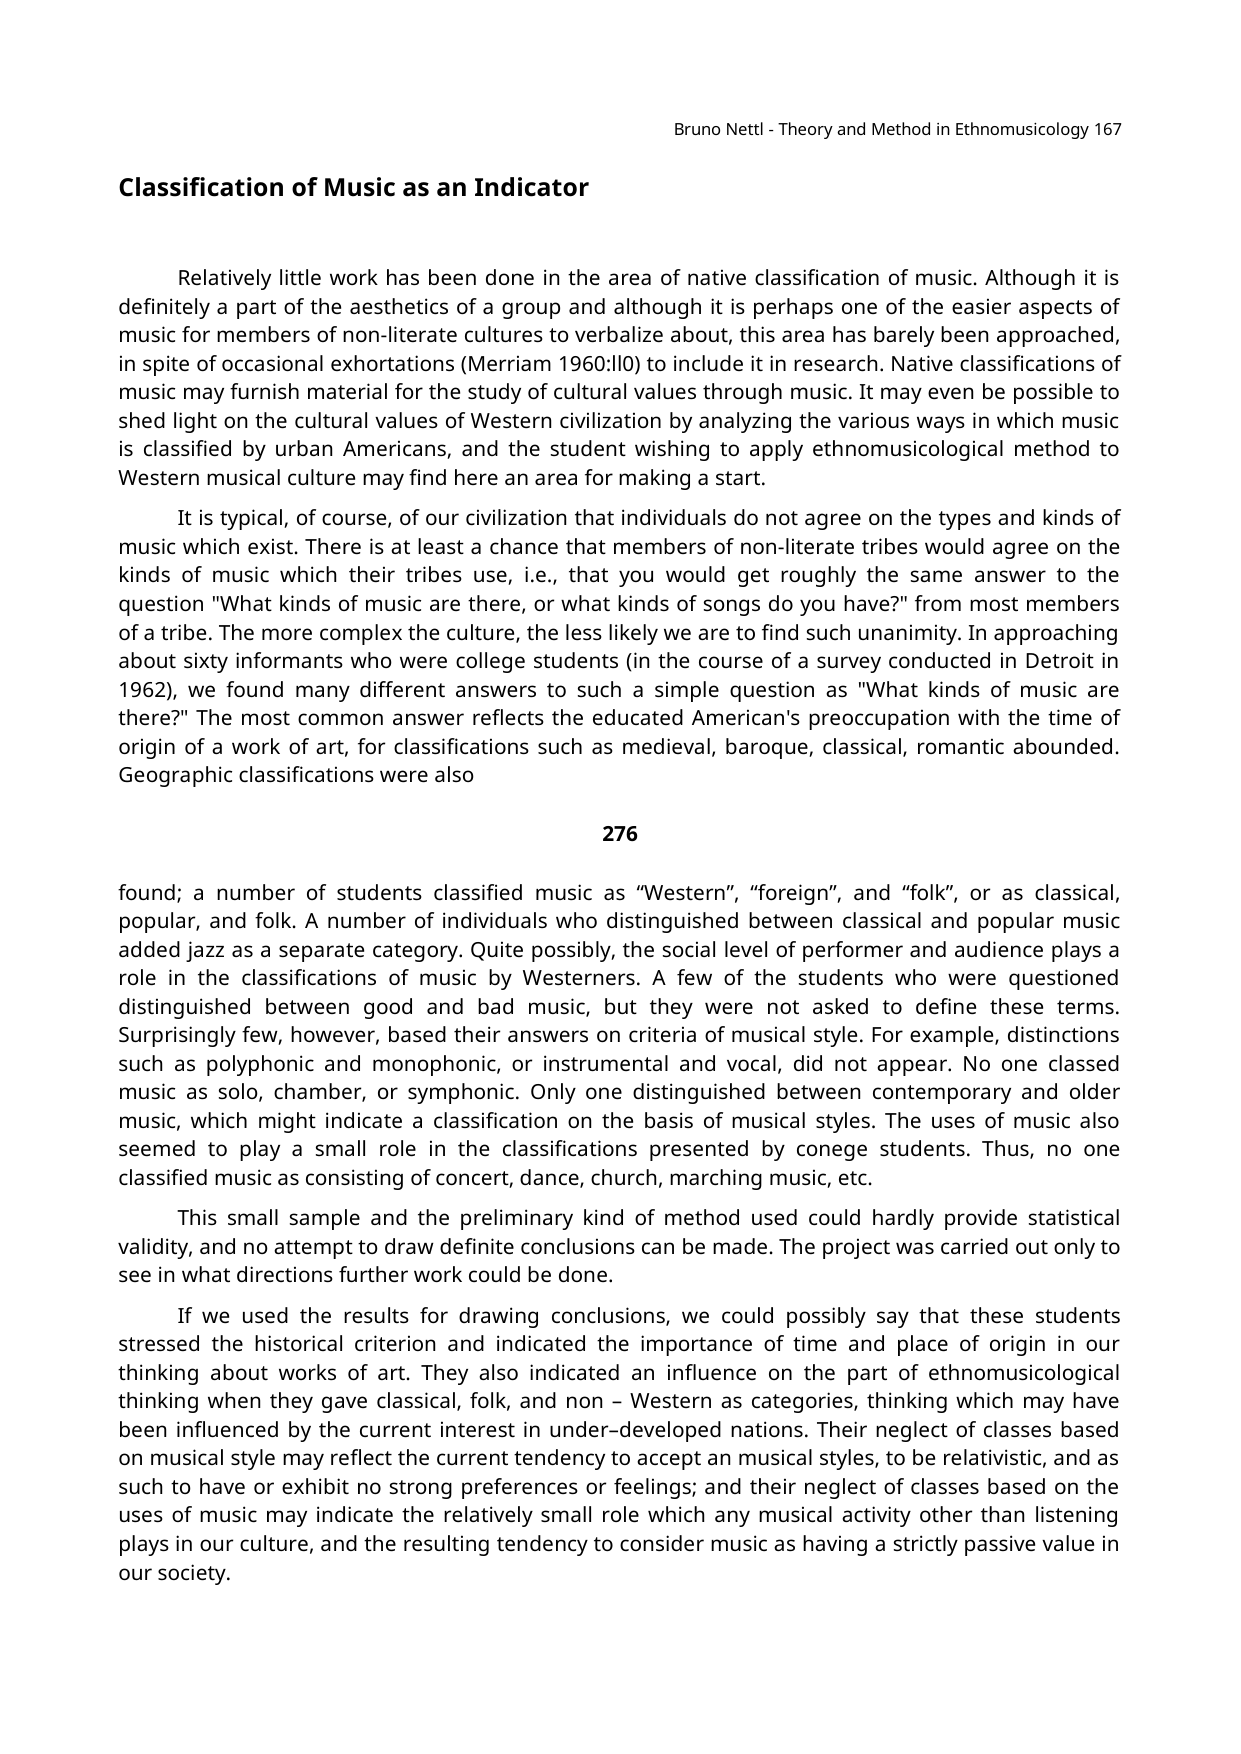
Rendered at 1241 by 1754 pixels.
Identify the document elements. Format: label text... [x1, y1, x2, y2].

text It is typical, of course, of our civilization that individuals do not agree on the types and kinds of music which exist. There is at least a chance that members of non-literate tribes would agree on the kinds of music which their tribes use, i.e., that you would get roughly the same answer to the question "What kinds of music are there, or what kinds of songs do you have?" from most members of a tribe. The more complex the culture, the less likely we are to find such unanimity. In approaching about sixty informants who were college students (in the course of a survey conducted in Detroit in 1962), we found many different answers to such a simple question as "What kinds of music are there?" The most common answer reflects the educated American's preoccupation with the time of origin of a work of art, for classifications such as medieval, baroque, classical, romantic abounded. Geographic classifications were also [118, 503, 1122, 789]
text Relatively little work has been done in the area of native classification of music. Although it is definitely a part of the aesthetics of a group and although it is perhaps one of the easier aspects of music for members of non-literate cultures to verbalize about, this area has barely been approached, in spite of occasional exhortations (Merriam 1960:ll0) to include it in research. Native classifications of music may furnish material for the study of cultural values through music. It may even be possible to shed light on the cultural values of Western civilization by analyzing the various ways in which music is classified by urban Americans, and the student wishing to apply ethnomusicological method to Western musical culture may find here an area for making a start. [118, 263, 1122, 491]
text If we used the results for drawing conclusions, we could possibly say that these students stressed the historical criterion and indicated the importance of time and place of origin in our thinking about works of art. They also indicated an influence on the part of ethnomusicological thinking when they gave classical, folk, and non – Western as categories, thinking which may have been influenced by the current interest in under–developed nations. Their neglect of classes based on musical style may reflect the current tendency to accept an musical styles, to be relativistic, and as such to have or exhibit no strong preferences or feelings; and their neglect of classes based on the uses of music may indicate the relatively small role which any musical activity other than listening plays in our culture, and the resulting tendency to consider music as having a strictly passive value in our society. [118, 1301, 1122, 1586]
text This small sample and the preliminary kind of method used could hardly provide statistical validity, and no attempt to draw definite conclusions can be made. The project was carried out only to see in what directions further work could be done. [118, 1203, 1122, 1289]
subtitle Classification of Music as an Indicator [118, 170, 1122, 204]
text found; a number of students classified music as “Western”, “foreign”, and “folk”, or as classical, popular, and folk. A number of individuals who distinguished between classical and popular music added jazz as a separate category. Quite possibly, the social level of performer and audience plays a role in the classifications of music by Westerners. A few of the students who were questioned distinguished between good and bad music, but they were not asked to define these terms. Surprisingly few, however, based their answers on criteria of musical style. For example, distinctions such as polyphonic and monophonic, or instrumental and vocal, did not appear. No one classed music as solo, chamber, or symphonic. Only one distinguished between contemporary and older music, which might indicate a classification on the basis of musical styles. The uses of music also seemed to play a small role in the classifications presented by conege students. Thus, no one classified music as consisting of concert, dance, church, marching music, etc. [118, 877, 1122, 1191]
text 276 [118, 819, 1122, 847]
